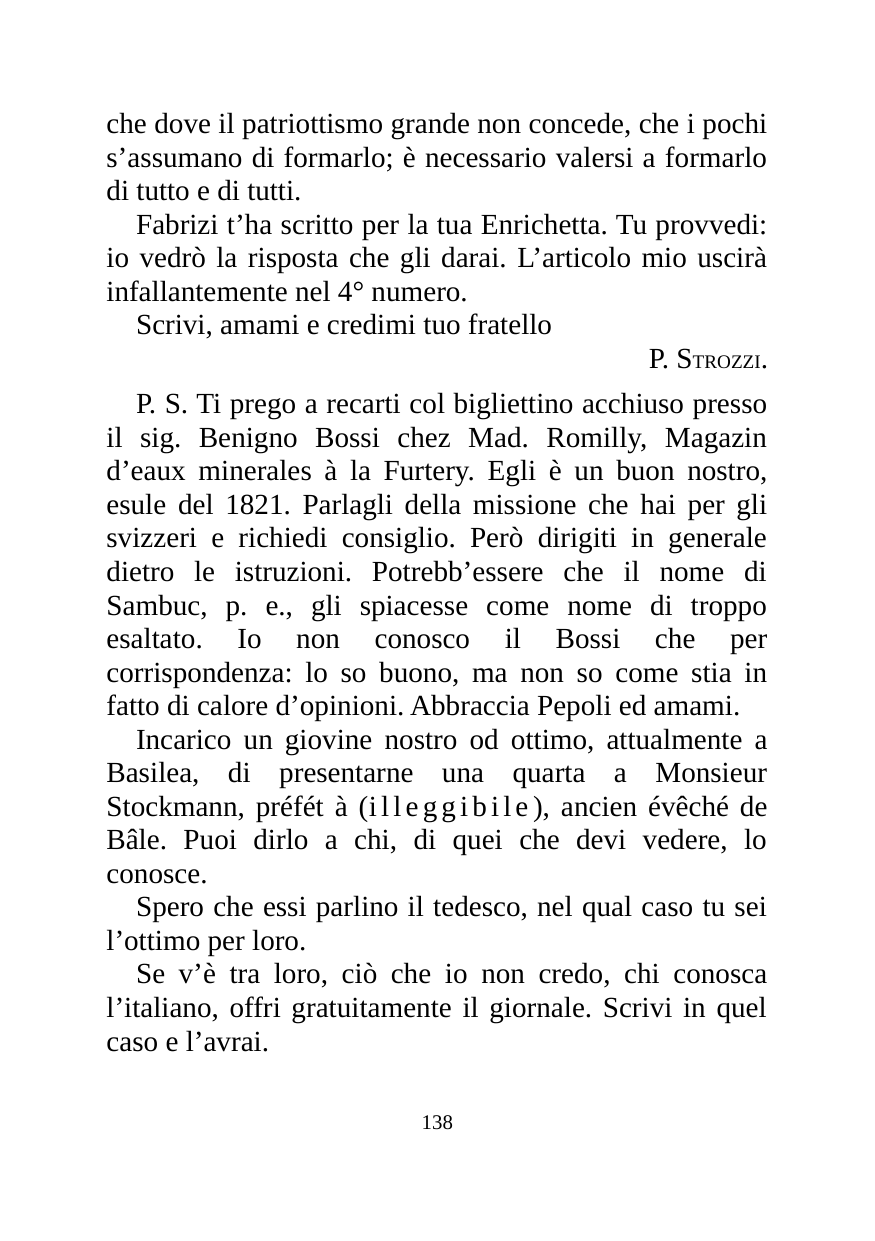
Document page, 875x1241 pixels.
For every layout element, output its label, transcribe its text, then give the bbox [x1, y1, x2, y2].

text che dove il patriottismo grande non concede, che i pochi s’assumano di formarlo; è necessario valersi a formarlo di tutto e di tutti. [106, 106, 768, 207]
text P. Strozzi. [106, 341, 768, 374]
text P. S. Ti prego a recarti col bigliettino acchiuso presso il sig. Benigno Bossi chez Mad. Romilly, Magazin d’eaux minerales à la Furtery. Egli è un buon nostro, esule del 1821. Parlagli della missione che hai per gli svizzeri e richiedi consiglio. Però dirigiti in generale dietro le istruzioni. Potrebb’essere che il nome di Sambuc, p. e., gli spiacesse come nome di troppo esaltato. Io non conosco il Bossi che per corrispondenza: lo so buono, ma non so come stia in fatto di calore d’opinioni. Abbraccia Pepoli ed amami. [106, 386, 768, 722]
text Fabrizi t’ha scritto per la tua Enrichetta. Tu provvedi: io vedrò la risposta che gli darai. L’articolo mio uscirà infallantemente nel 4° numero. [106, 207, 768, 307]
text Spero che essi parlino il tedesco, nel qual caso tu sei l’ottimo per loro. [106, 889, 768, 957]
text Scrivi, amami e credimi tuo fratello [106, 307, 768, 341]
text Incarico un giovine nostro od ottimo, attualmente a Basilea, di presentarne una quarta a Monsieur Stockmann, préfét à (illeggibile), ancien évêché de Bâle. Puoi dirlo a chi, di quei che devi vedere, lo conosce. [106, 722, 768, 889]
text Se v’è tra loro, ciò che io non credo, chi conosca l’italiano, offri gratuitamente il giornale. Scrivi in quel caso e l’avrai. [106, 957, 768, 1057]
